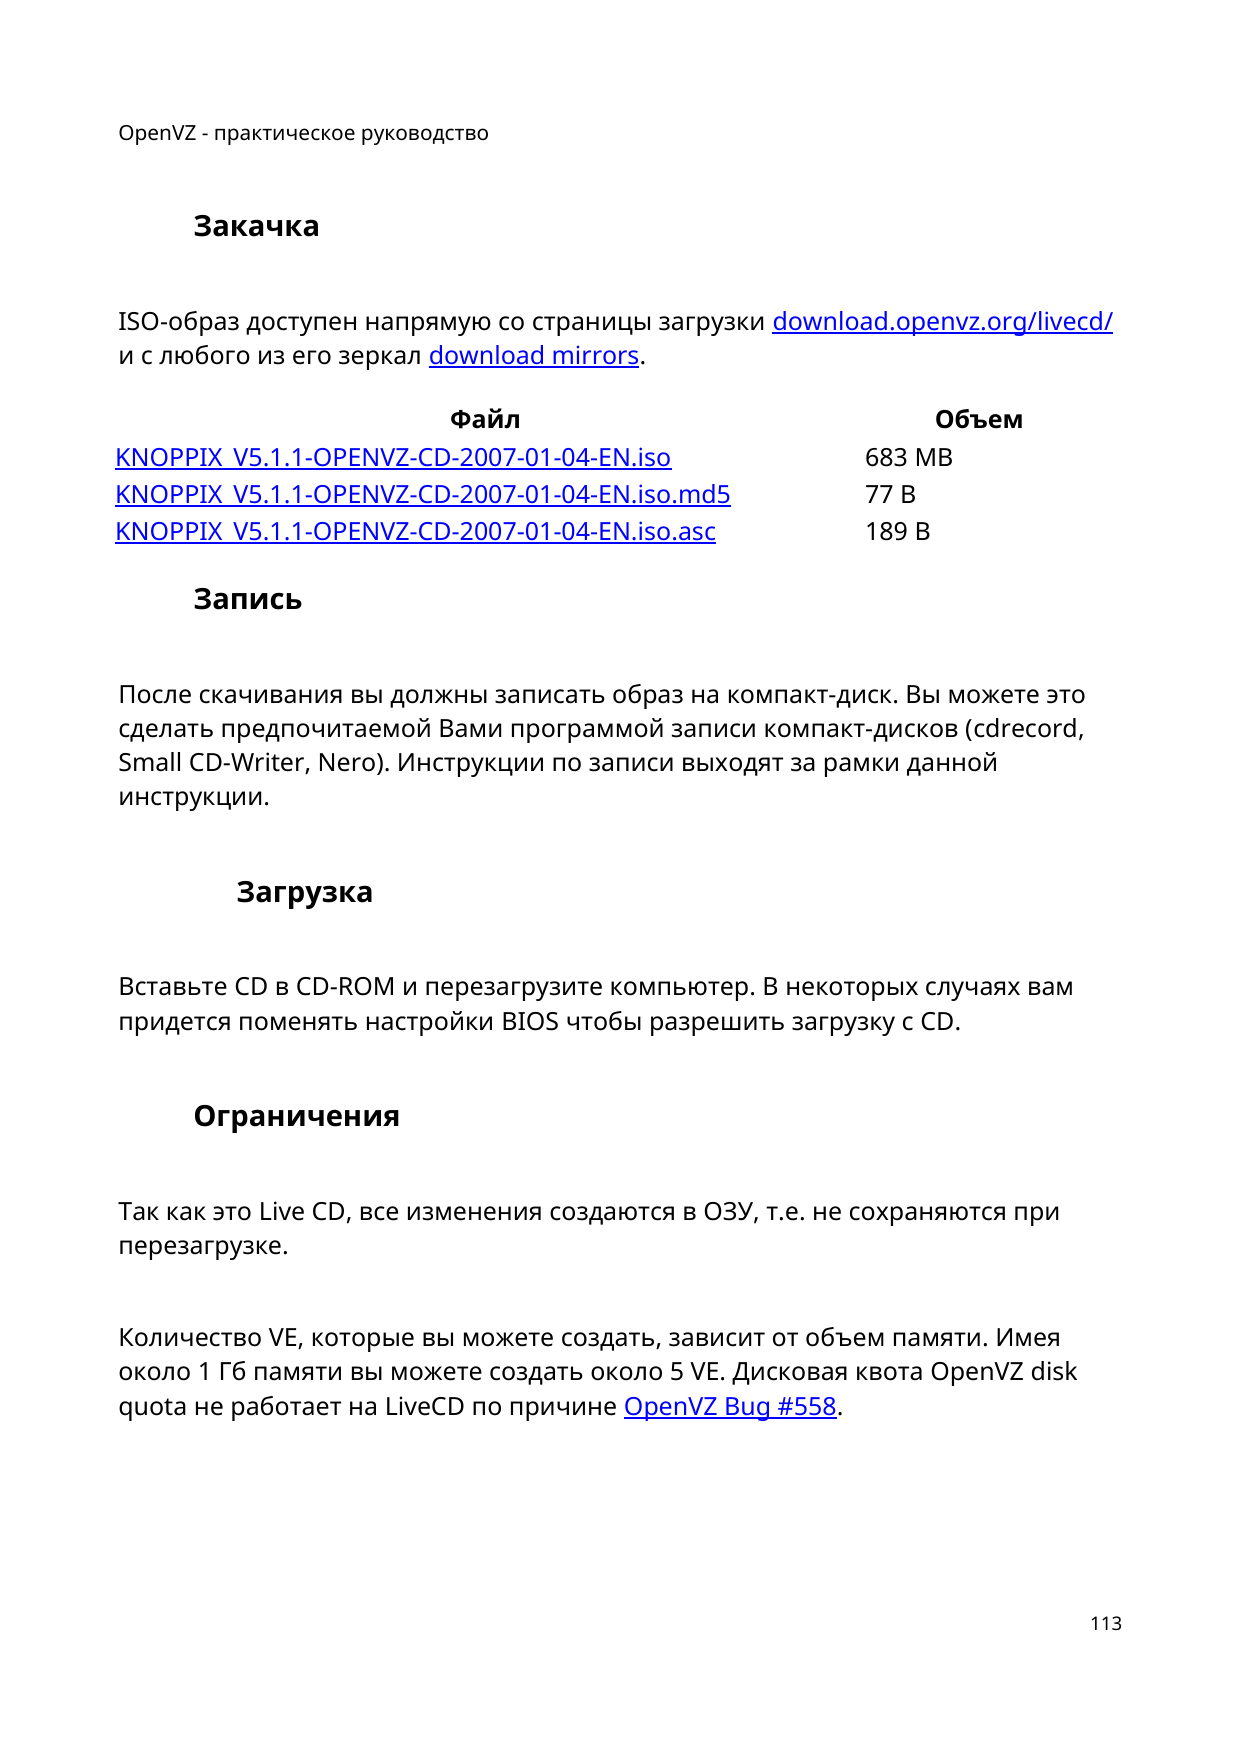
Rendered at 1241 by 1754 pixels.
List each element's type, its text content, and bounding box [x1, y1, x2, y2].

text ISO-образ доступен напрямую со страницы загрузки download.openvz.org/livecd/ и с любого из его зеркал download mirrors. [118, 303, 1122, 371]
table_cell KNOPPIX_V5.1.1-OPENVZ-CD-2007-01-04-EN.iso.asc [114, 512, 863, 549]
table_cell KNOPPIX_V5.1.1-OPENVZ-CD-2007-01-04-EN.iso.md5 [114, 475, 863, 512]
table_cell 77 B [864, 475, 1101, 512]
subtitle Запись [118, 578, 1122, 618]
text Вставьте CD в CD-ROM и перезагрузите компьютер. В некоторых случаях вам придется поменять настройки BIOS чтобы разрешить загрузку с CD. [118, 969, 1122, 1037]
table_header Объем [864, 401, 1101, 438]
table_cell KNOPPIX_V5.1.1-OPENVZ-CD-2007-01-04-EN.iso [114, 438, 863, 475]
subtitle Ограничения [118, 1096, 1122, 1135]
text Количество VE, которые вы можете создать, зависит от объем памяти. Имея около 1 Гб памяти вы можете создать около 5 VE. Дисковая квота OpenVZ disk quota не работает на LiveCD по причине OpenVZ Bug #558. [118, 1320, 1122, 1422]
subtitle Закачка [118, 205, 1122, 245]
text Загрузка [118, 871, 1122, 911]
text После скачивания вы должны записать образ на компакт-диск. Вы можете это сделать предпочитаемой Вами программой записи компакт-дисков (cdrecord, Small CD-Writer, Nero). Инструкции по записи выходят за рамки данной инструкции. [118, 676, 1122, 813]
table_header Файл [114, 401, 863, 438]
text Так как это Live CD, все изменения создаются в ОЗУ, т.е. не сохраняются при перезагрузке. [118, 1193, 1122, 1262]
table_cell 189 B [864, 512, 1101, 549]
table_cell 683 MB [864, 438, 1101, 475]
